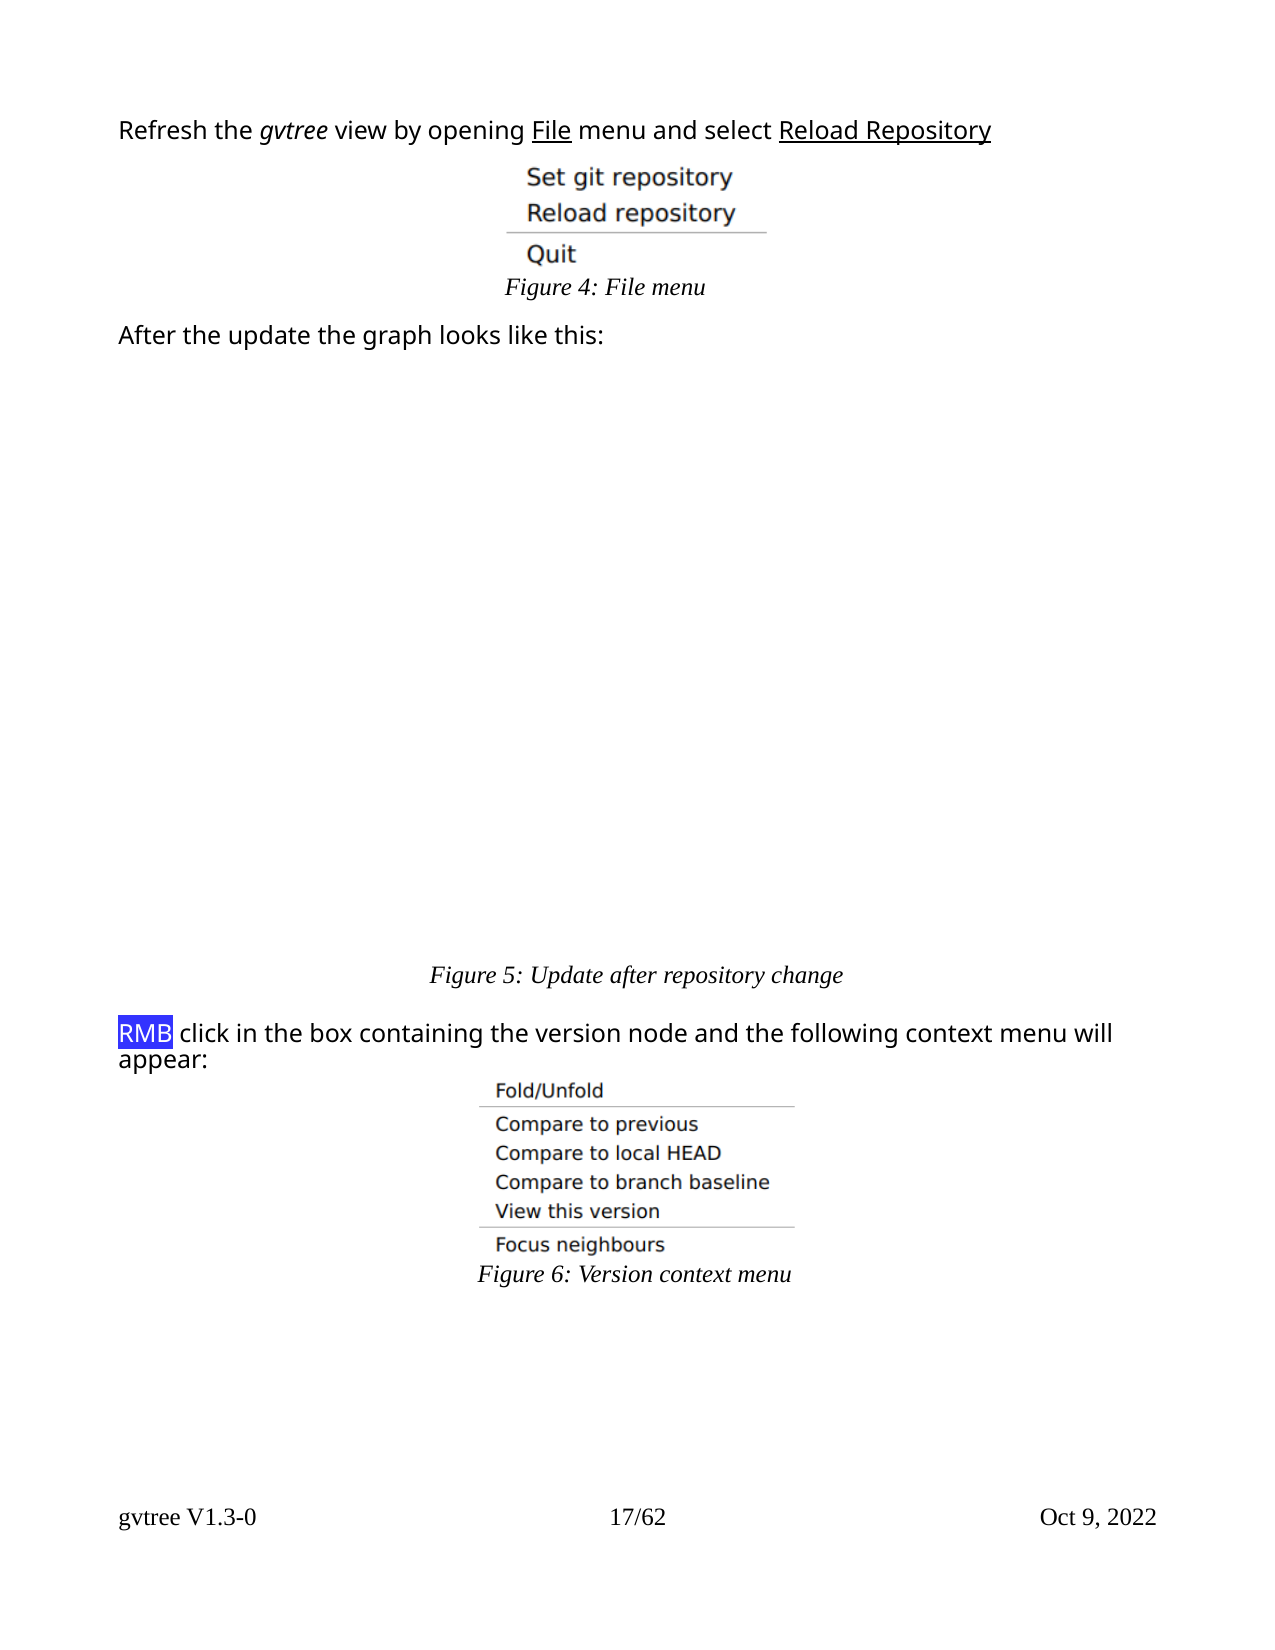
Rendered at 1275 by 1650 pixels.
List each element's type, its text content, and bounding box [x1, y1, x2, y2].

text Figure 5: Update after repository change [240, 377, 1035, 989]
text Refresh the gvtree view by opening File menu and select Reload Repository [118, 118, 1157, 144]
picture [504, 159, 771, 272]
text Figure 6: Version context menu [477, 1259, 798, 1288]
picture [477, 1076, 798, 1259]
text RMB click in the box containing the version node and the following context menu will appear: [118, 1021, 1157, 1074]
text Figure 4: File menu [504, 272, 771, 300]
text After the update the graph looks like this: [118, 323, 1157, 350]
